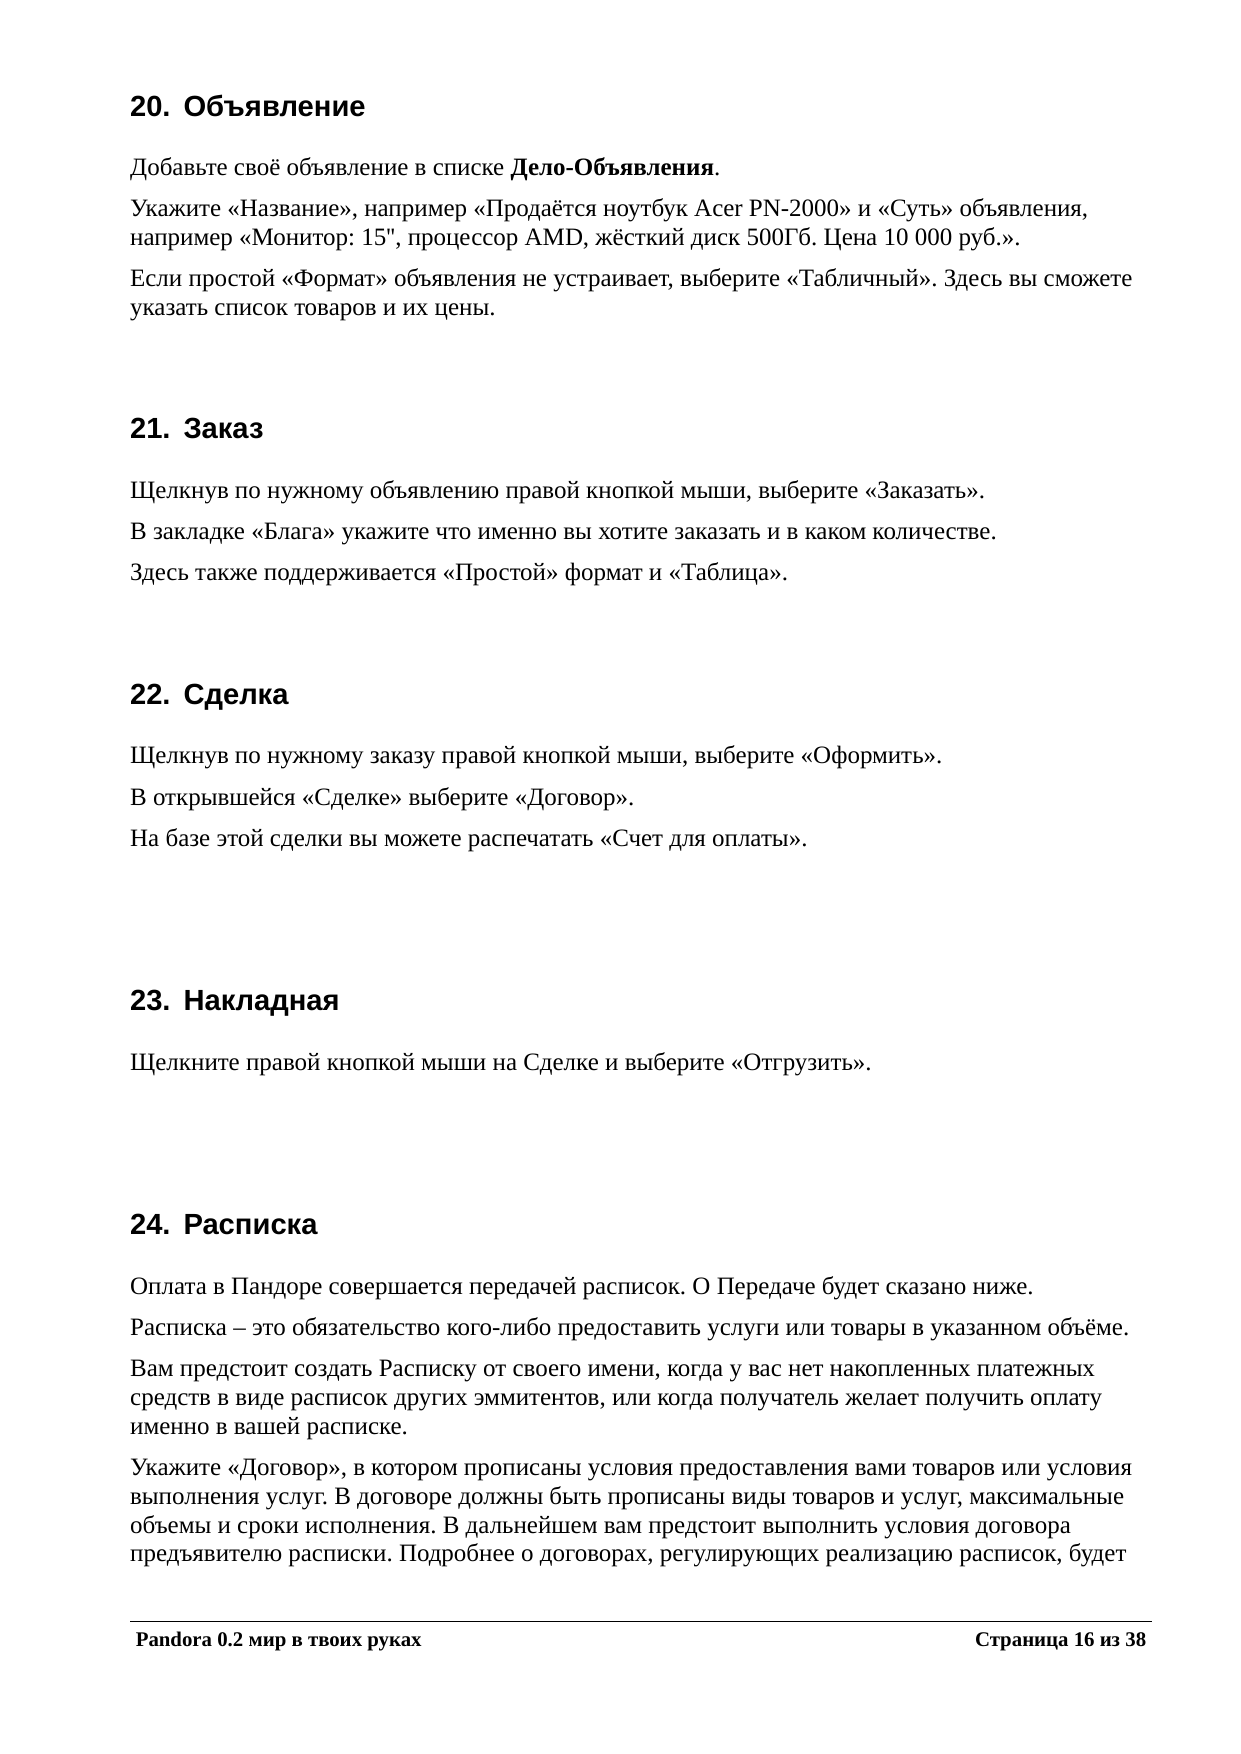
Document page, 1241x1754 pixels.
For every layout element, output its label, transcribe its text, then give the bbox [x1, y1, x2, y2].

text Оплата в Пандоре совершается передачей расписок. О Передаче будет сказано ниже. [130, 1271, 1152, 1300]
text Здесь также поддерживается «Простой» формат и «Таблица». [130, 557, 1152, 586]
text Укажите «Название», например «Продаётся ноутбук Acer PN-2000» и «Суть» объявления, например «Монитор: 15'', процессор AMD, жёсткий диск 500Гб. Цена 10 000 руб.». [130, 193, 1152, 251]
text В открывшейся «Сделке» выберите «Договор». [130, 782, 1152, 810]
subtitle Сделка [130, 677, 1152, 710]
text Расписка – это обязательство кого-либо предоставить услуги или товары в указанном объёме. [130, 1312, 1152, 1341]
text Щелкнув по нужному заказу правой кнопкой мыши, выберите «Оформить». [130, 740, 1152, 769]
text Вам предстоит создать Расписку от своего имени, когда у вас нет накопленных платежных средств в виде расписок других эммитентов, или когда получатель желает получить оплату именно в вашей расписке. [130, 1353, 1152, 1440]
text Укажите «Договор», в котором прописаны условия предоставления вами товаров или условия выполнения услуг. В договоре должны быть прописаны виды товаров и услуг, максимальные объемы и сроки исполнения. В дальнейшем вам предстоит выполнить условия договора предъявителю расписки. Подробнее о договорах, регулирующих реализацию расписок, будет [130, 1452, 1152, 1567]
text Щелкнув по нужному объявлению правой кнопкой мыши, выберите «Заказать». [130, 475, 1152, 504]
subtitle Объявление [130, 88, 1152, 122]
subtitle Заказ [130, 411, 1152, 445]
text На базе этой сделки вы можете распечатать «Счет для оплаты». [130, 823, 1152, 852]
subtitle Расписка [130, 1207, 1152, 1241]
subtitle Накладная [130, 983, 1152, 1017]
text Щелкните правой кнопкой мыши на Сделке и выберите «Отгрузить». [130, 1047, 1152, 1076]
text Если простой «Формат» объявления не устраивает, выберите «Табличный». Здесь вы сможете указать список товаров и их цены. [130, 263, 1152, 321]
text Добавьте своё объявление в списке Дело-Объявления. [130, 152, 1152, 181]
text В закладке «Блага» укажите что именно вы хотите заказать и в каком количестве. [130, 516, 1152, 545]
